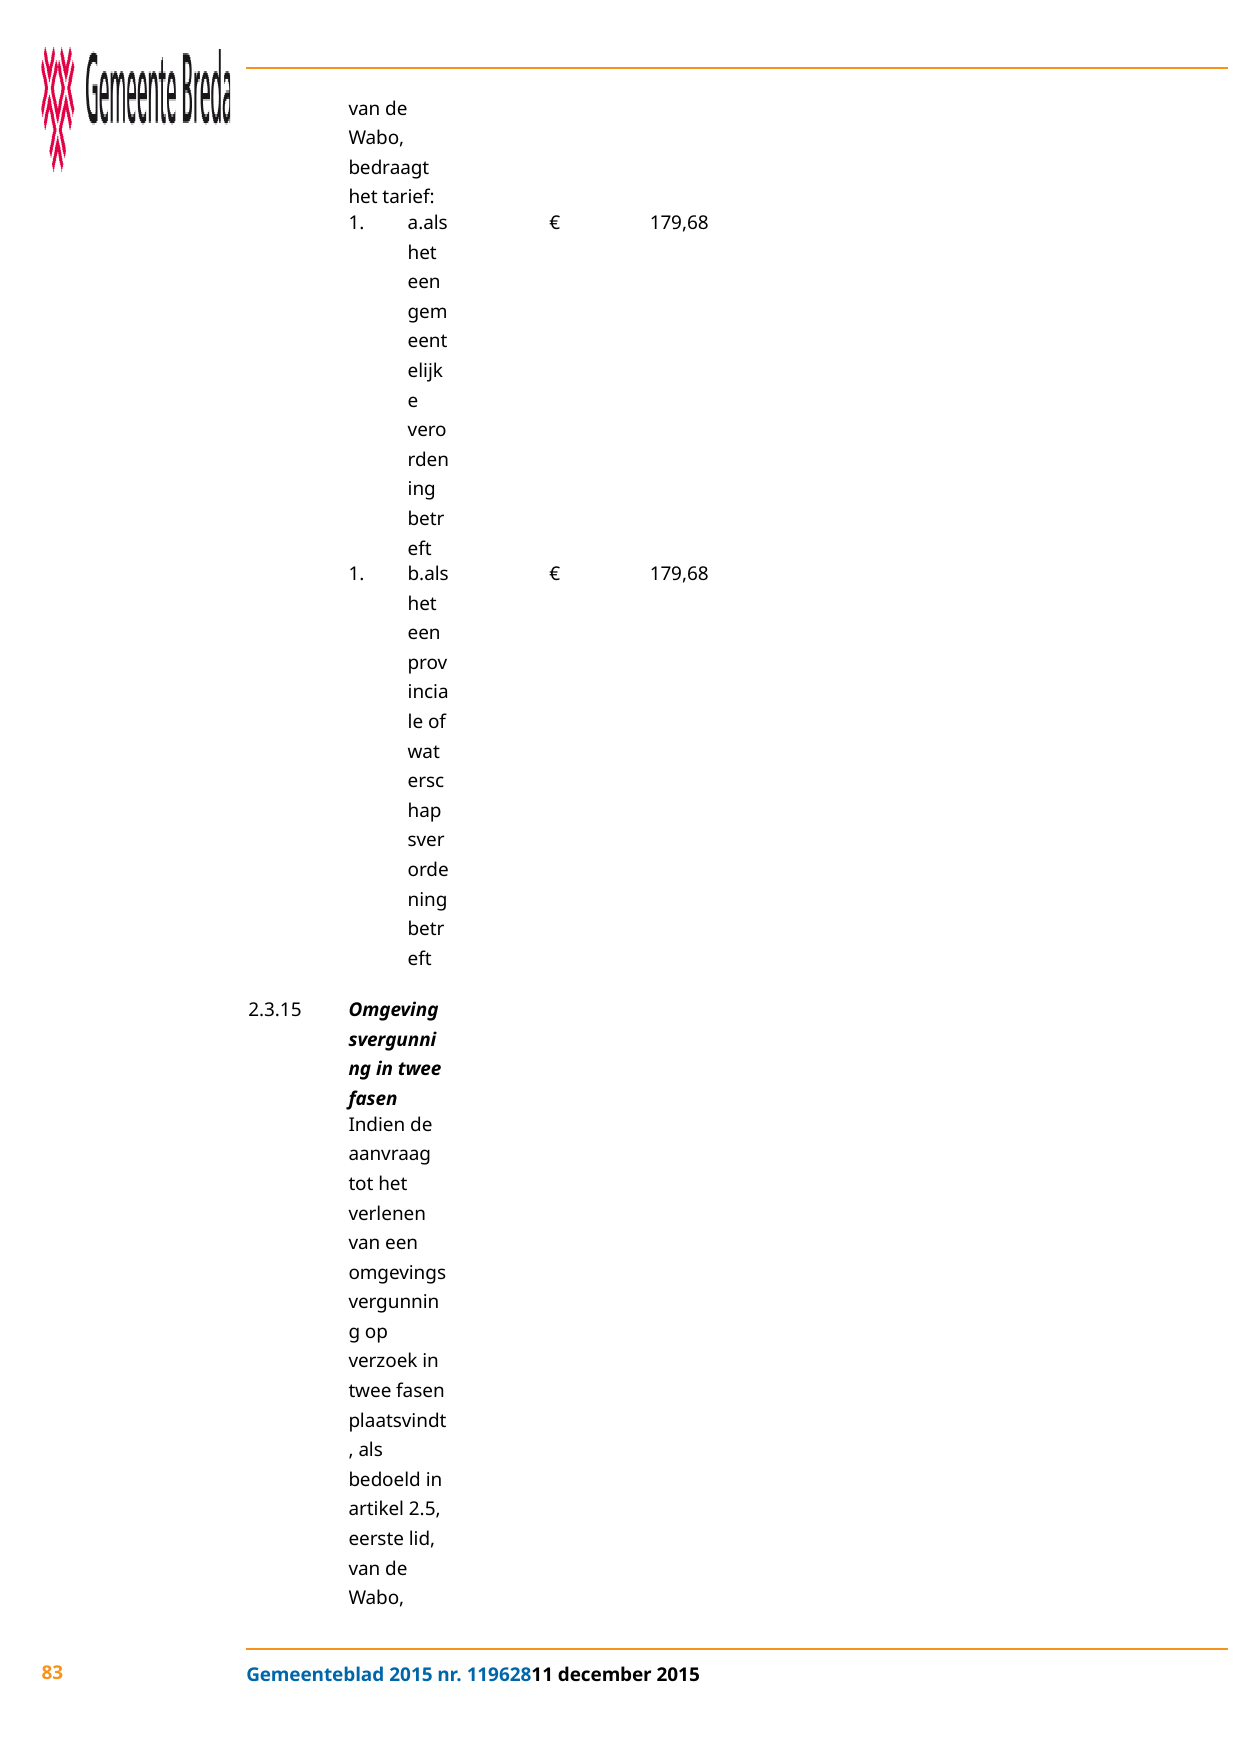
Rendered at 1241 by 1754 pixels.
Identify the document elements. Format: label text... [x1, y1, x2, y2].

table_cell [549, 971, 649, 996]
table_cell [650, 996, 750, 1111]
table_cell 179,68 [650, 560, 750, 971]
table_cell [449, 971, 549, 996]
table_cell Indien de aanvraag tot het verlenen van een omgevingsvergunning op verzoek in twee fasen plaatsvindt, als bedoeld in artikel 2.5, eerste lid, van de Wabo, [348, 1111, 449, 1610]
table_cell [248, 1111, 348, 1610]
table_cell [549, 95, 649, 209]
table_cell [449, 209, 549, 560]
table_cell 2.3.15 [248, 996, 348, 1111]
table_cell [549, 996, 649, 1111]
table_cell [650, 971, 750, 996]
table_cell [248, 95, 348, 209]
table_cell van de Wabo, bedraagt het tarief: [348, 95, 449, 209]
table_cell [449, 996, 549, 1111]
table_cell [650, 95, 750, 209]
table_cell [449, 1111, 549, 1610]
table_cell a.als het een gemeentelijke verordening betreft [348, 209, 449, 560]
table_cell € [549, 209, 649, 560]
table_cell 179,68 [650, 209, 750, 560]
table_cell [248, 209, 348, 560]
table_cell Omgevingsvergunning in twee fasen [348, 996, 449, 1111]
table_cell [449, 95, 549, 209]
table_cell [549, 1111, 649, 1610]
picture [41, 47, 231, 172]
table_cell [248, 560, 348, 971]
table_cell [248, 971, 348, 996]
table_cell [650, 1111, 750, 1610]
table_cell € [549, 560, 649, 971]
table_cell [348, 971, 449, 996]
table_cell b.als het een provinciale of waterschapsverordening betreft [348, 560, 449, 971]
table_cell [449, 560, 549, 971]
